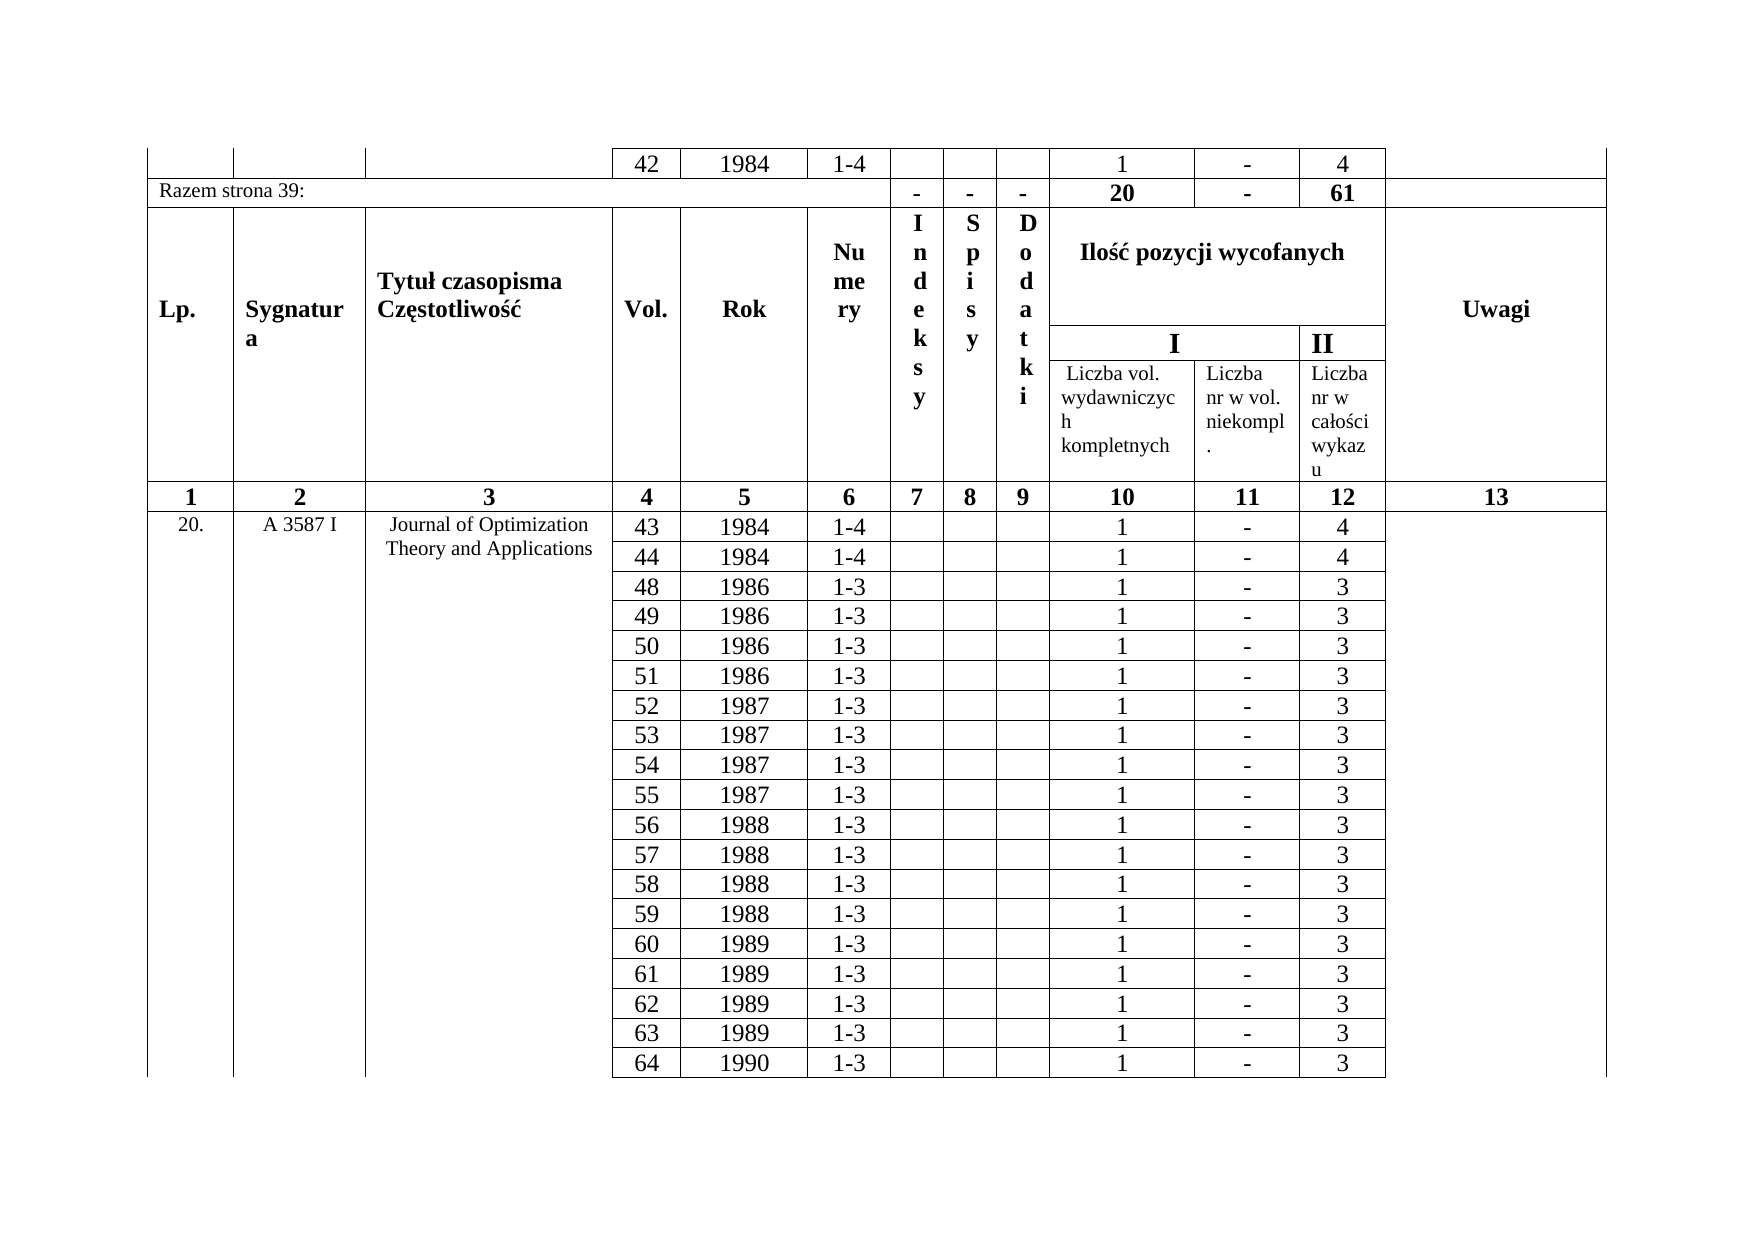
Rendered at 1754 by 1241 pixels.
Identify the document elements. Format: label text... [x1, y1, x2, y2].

table_cell 3 [1300, 780, 1385, 809]
table_cell 1-3 [808, 929, 890, 958]
table_cell 57 [613, 840, 680, 868]
table_cell 1-3 [808, 661, 890, 690]
table_cell 9 [997, 482, 1049, 511]
table_cell 1 [1050, 691, 1194, 719]
table_cell 49 [613, 601, 680, 630]
table_cell 42 [613, 149, 680, 177]
table_cell 7 [891, 482, 943, 511]
table_cell 3 [1300, 959, 1385, 988]
table_cell [997, 691, 1049, 719]
table_cell 11 [1195, 482, 1299, 511]
table_cell 3 [1300, 810, 1385, 839]
table_cell 55 [613, 780, 680, 809]
table_cell - [1195, 179, 1299, 207]
table_cell - [1195, 601, 1299, 630]
table_cell - [1195, 959, 1299, 988]
table_cell Tytuł czasopisma Częstotliwość [366, 208, 612, 481]
table_cell 1984 [681, 512, 807, 541]
table_cell Numery [808, 208, 890, 481]
table_cell 1989 [681, 989, 807, 1017]
table_cell 1987 [681, 780, 807, 809]
table_cell [997, 542, 1049, 571]
table_cell [1386, 179, 1606, 207]
table_cell [1386, 988, 1606, 1017]
table_cell 3 [1300, 750, 1385, 779]
table_cell 1-3 [808, 780, 890, 809]
table_cell 1 [1050, 542, 1194, 571]
table_cell - [1195, 1048, 1299, 1077]
table_cell [944, 661, 996, 690]
table_cell [997, 1019, 1049, 1047]
table_cell - [1195, 631, 1299, 660]
table_cell - [1195, 721, 1299, 749]
table_cell [366, 1018, 612, 1047]
table_cell [234, 1018, 365, 1047]
table_cell - [1195, 542, 1299, 571]
table_cell 1 [1050, 989, 1194, 1017]
table_cell 3 [366, 482, 612, 511]
table_cell 1987 [681, 721, 807, 749]
table_cell Journal of Optimization Theory and Applications [366, 512, 612, 928]
table_cell 1-3 [808, 1048, 890, 1077]
table_cell 1 [1050, 721, 1194, 749]
table_cell 5 [681, 482, 807, 511]
table_cell [944, 512, 996, 541]
table_cell [891, 542, 943, 571]
table_cell [148, 988, 233, 1017]
table_cell 13 [1386, 482, 1606, 511]
table_cell 44 [613, 542, 680, 571]
table_cell 59 [613, 899, 680, 928]
table_cell [891, 780, 943, 809]
table_cell Liczba nr w vol. niekompl. [1195, 361, 1299, 481]
table_cell 58 [613, 870, 680, 898]
table_cell [1386, 1018, 1606, 1047]
table_cell [366, 958, 612, 988]
table_cell 1-4 [808, 542, 890, 571]
table_cell 4 [613, 482, 680, 511]
table_cell 1-3 [808, 1019, 890, 1047]
table_cell 3 [1300, 691, 1385, 719]
table_cell - [1195, 572, 1299, 600]
table_cell [891, 989, 943, 1017]
table_cell [148, 928, 233, 958]
table_cell 3 [1300, 572, 1385, 600]
table_cell 1990 [681, 1048, 807, 1077]
table_cell 1988 [681, 899, 807, 928]
table_cell [891, 572, 943, 600]
table_cell 3 [1300, 929, 1385, 958]
table_cell [944, 1019, 996, 1047]
table_cell 61 [1300, 179, 1385, 207]
table_cell - [1195, 1019, 1299, 1047]
table_cell 2 [234, 482, 365, 511]
table_cell [997, 601, 1049, 630]
table_cell [944, 750, 996, 779]
table_cell Vol. [613, 208, 680, 481]
table_cell [944, 542, 996, 571]
table_cell 1987 [681, 750, 807, 779]
table_cell 1989 [681, 929, 807, 958]
table_cell 10 [1050, 482, 1194, 511]
table_cell 1 [1050, 780, 1194, 809]
table_cell [1386, 958, 1606, 988]
table_cell [997, 721, 1049, 749]
table_cell 1 [1050, 1019, 1194, 1047]
table_cell 1-3 [808, 899, 890, 928]
table_cell [891, 899, 943, 928]
table_cell [944, 721, 996, 749]
table_cell 3 [1300, 631, 1385, 660]
table_cell Liczba nr w całości wykazu [1300, 361, 1385, 481]
table_cell 1988 [681, 810, 807, 839]
table_cell [891, 721, 943, 749]
table_cell [891, 840, 943, 868]
table_cell 54 [613, 750, 680, 779]
table_cell [148, 148, 233, 177]
table_cell [148, 1018, 233, 1047]
table_cell [997, 929, 1049, 958]
table_cell Razem strona 39: [148, 179, 890, 207]
table_cell 1-3 [808, 601, 890, 630]
table_cell [891, 959, 943, 988]
table_cell [891, 661, 943, 690]
table_cell 1-4 [808, 149, 890, 177]
table_cell [1386, 928, 1606, 958]
table_cell I [1050, 326, 1299, 360]
table_cell 1 [1050, 572, 1194, 600]
table_cell - [1195, 899, 1299, 928]
table_cell [148, 1047, 233, 1077]
table_cell 1986 [681, 601, 807, 630]
table_cell [944, 572, 996, 600]
table_cell 1986 [681, 572, 807, 600]
table_cell [944, 870, 996, 898]
table_cell 1-3 [808, 750, 890, 779]
table_cell 1 [148, 482, 233, 511]
table_cell 1984 [681, 542, 807, 571]
table_cell - [997, 179, 1049, 207]
table_cell [997, 840, 1049, 868]
table_cell 61 [613, 959, 680, 988]
table_cell 1-3 [808, 870, 890, 898]
table_cell [997, 899, 1049, 928]
table_cell 4 [1300, 512, 1385, 541]
table_cell 1 [1050, 512, 1194, 541]
table_cell [891, 1019, 943, 1047]
table_cell 20. [148, 512, 233, 928]
table_cell 1988 [681, 870, 807, 898]
table_cell 1-3 [808, 810, 890, 839]
table_cell 3 [1300, 1019, 1385, 1047]
table_cell 50 [613, 631, 680, 660]
table_cell 1 [1050, 149, 1194, 177]
table_cell Uwagi [1386, 208, 1606, 481]
table_cell [891, 601, 943, 630]
table_cell - [1195, 780, 1299, 809]
table_cell [944, 631, 996, 660]
table_cell [997, 870, 1049, 898]
table_cell [234, 958, 365, 988]
table_cell - [1195, 989, 1299, 1017]
table_cell 60 [613, 929, 680, 958]
table_cell [366, 988, 612, 1017]
table_cell A 3587 I [234, 512, 365, 928]
table_cell [891, 691, 943, 719]
table_cell Spisy [944, 208, 996, 481]
table_cell 62 [613, 989, 680, 1017]
table_cell [891, 810, 943, 839]
table_cell Rok [681, 208, 807, 481]
table_cell [997, 959, 1049, 988]
table_cell 1 [1050, 631, 1194, 660]
table_cell 1986 [681, 631, 807, 660]
table_cell 20 [1050, 179, 1194, 207]
table_cell 1-3 [808, 840, 890, 868]
table_cell 1 [1050, 750, 1194, 779]
table_cell [997, 810, 1049, 839]
table_cell [997, 1048, 1049, 1077]
table_cell [944, 899, 996, 928]
table_cell 1989 [681, 1019, 807, 1047]
table_cell 3 [1300, 840, 1385, 868]
table_cell 1988 [681, 840, 807, 868]
table_cell Lp. [148, 208, 233, 481]
table_cell Ilość pozycji wycofanych [1050, 208, 1385, 325]
table_cell 1 [1050, 1048, 1194, 1077]
table_cell [997, 780, 1049, 809]
table_cell [234, 148, 365, 177]
table_cell [944, 959, 996, 988]
table_cell [997, 512, 1049, 541]
table_cell 1-3 [808, 691, 890, 719]
table_cell - [1195, 929, 1299, 958]
table_cell [891, 631, 943, 660]
table_cell 63 [613, 1019, 680, 1047]
table_cell [891, 1048, 943, 1077]
table_cell 1-3 [808, 959, 890, 988]
table_cell - [1195, 750, 1299, 779]
table_cell [891, 149, 943, 177]
table_cell 1 [1050, 810, 1194, 839]
table_cell [366, 928, 612, 958]
table_cell [1386, 1047, 1606, 1077]
table_cell [944, 1048, 996, 1077]
table_cell - [1195, 870, 1299, 898]
table_cell 1 [1050, 899, 1194, 928]
table_cell 52 [613, 691, 680, 719]
table_cell [891, 750, 943, 779]
table_cell 6 [808, 482, 890, 511]
table_cell 1-4 [808, 512, 890, 541]
table_cell [366, 1047, 612, 1077]
table_cell - [1195, 691, 1299, 719]
table_cell II [1300, 326, 1385, 360]
table_cell [944, 840, 996, 868]
table_cell [234, 1047, 365, 1077]
table_cell 1-3 [808, 989, 890, 1017]
table_cell [944, 780, 996, 809]
table_cell [997, 149, 1049, 177]
table_cell [997, 989, 1049, 1017]
table_cell 1 [1050, 840, 1194, 868]
table_cell 1-3 [808, 721, 890, 749]
table_cell 4 [1300, 149, 1385, 177]
table_cell [366, 148, 612, 177]
table_cell - [1195, 512, 1299, 541]
table_cell 51 [613, 661, 680, 690]
table_cell 1 [1050, 601, 1194, 630]
table_cell [997, 750, 1049, 779]
table_cell [944, 810, 996, 839]
table_cell 4 [1300, 542, 1385, 571]
table_cell 48 [613, 572, 680, 600]
table_cell [997, 661, 1049, 690]
table_cell 1 [1050, 959, 1194, 988]
table_cell [1386, 512, 1606, 928]
table_cell - [1195, 661, 1299, 690]
table_cell 1-3 [808, 631, 890, 660]
table_cell [997, 631, 1049, 660]
table_cell [944, 691, 996, 719]
table_cell 1 [1050, 661, 1194, 690]
table_cell 1-3 [808, 572, 890, 600]
table_cell 1987 [681, 691, 807, 719]
table_cell 12 [1300, 482, 1385, 511]
table_cell [1386, 148, 1606, 177]
table_cell [891, 870, 943, 898]
table_cell 3 [1300, 601, 1385, 630]
table_cell [944, 929, 996, 958]
table_cell Liczba vol. wydawniczych kompletnych [1050, 361, 1194, 481]
table_cell Indeksy [891, 208, 943, 481]
table_cell [997, 572, 1049, 600]
table_cell 1 [1050, 929, 1194, 958]
table_cell 53 [613, 721, 680, 749]
table_cell 3 [1300, 870, 1385, 898]
table_cell 1989 [681, 959, 807, 988]
table_cell [944, 601, 996, 630]
table_cell - [1195, 149, 1299, 177]
table_cell 3 [1300, 721, 1385, 749]
table_cell 8 [944, 482, 996, 511]
table_cell - [944, 179, 996, 207]
table_cell 3 [1300, 989, 1385, 1017]
table_cell 1 [1050, 870, 1194, 898]
table_cell 3 [1300, 661, 1385, 690]
table_cell 56 [613, 810, 680, 839]
table_cell [944, 149, 996, 177]
table_cell [234, 928, 365, 958]
table_cell 3 [1300, 899, 1385, 928]
table_cell 1984 [681, 149, 807, 177]
table_cell [234, 988, 365, 1017]
table_cell 43 [613, 512, 680, 541]
table_cell [944, 989, 996, 1017]
table_cell [891, 929, 943, 958]
table_cell Dodatki [997, 208, 1049, 481]
table_cell - [1195, 840, 1299, 868]
table_cell Sygnatura [234, 208, 365, 481]
table_cell - [1195, 810, 1299, 839]
table_cell 1986 [681, 661, 807, 690]
table_cell [891, 512, 943, 541]
table_cell 64 [613, 1048, 680, 1077]
table_cell 3 [1300, 1048, 1385, 1077]
table_cell - [891, 179, 943, 207]
table_cell [148, 958, 233, 988]
